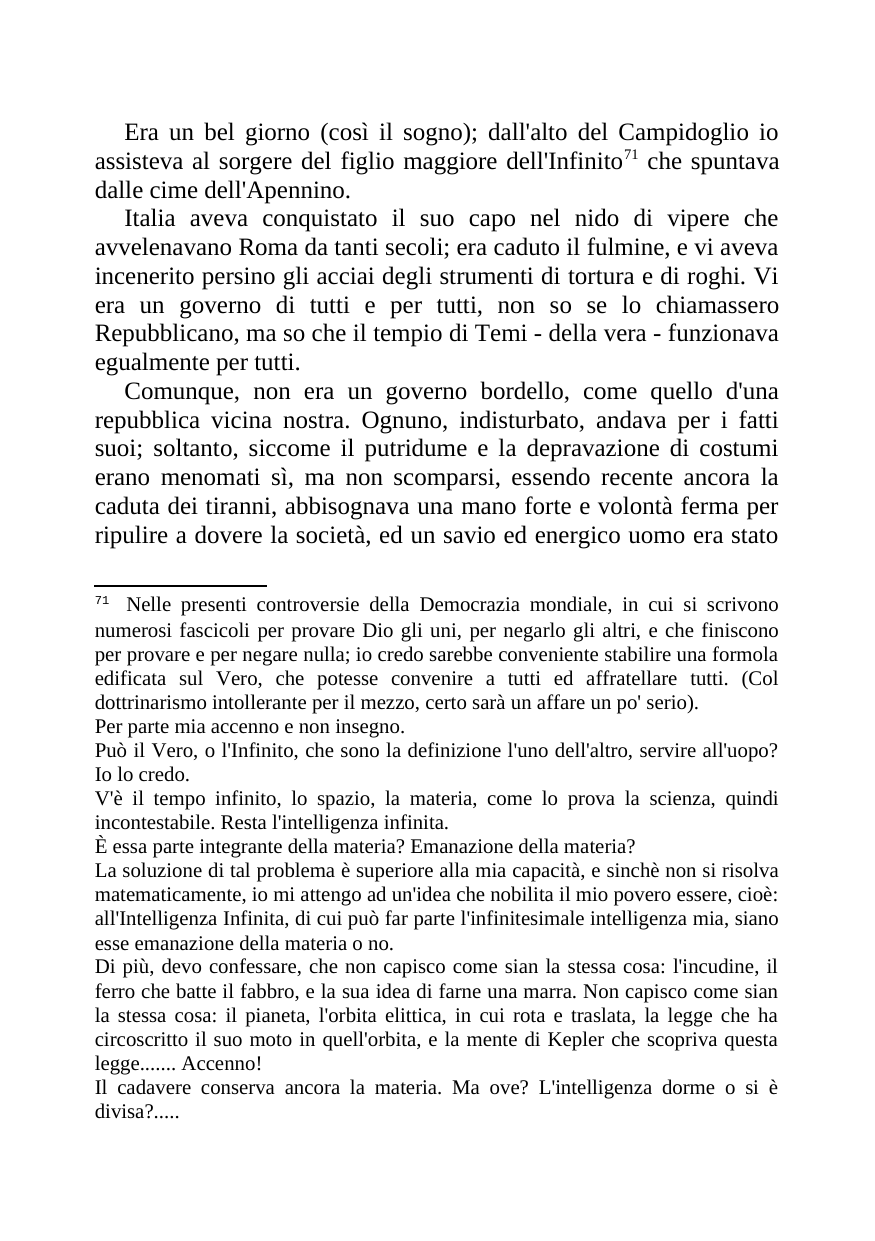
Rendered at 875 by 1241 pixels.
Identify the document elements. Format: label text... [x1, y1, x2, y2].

text Di più, devo confessare, che non capisco come sian la stessa cosa: l'incudine, il ferro che batte il fabbro, e la sua idea di farne una marra. Non capisco come sian la stessa cosa: il pianeta, l'orbita elittica, in cui rota e traslata, la legge che ha circoscritto il suo moto in quell'orbita, e la mente di Kepler che scopriva questa legge....... Accenno! [94, 954, 779, 1075]
text Il cadavere conserva ancora la materia. Ma ove? L'intelligenza dorme o si è divisa?..... [94, 1075, 779, 1123]
text V'è il tempo infinito, lo spazio, la materia, come lo prova la scienza, quindi incontestabile. Resta l'intelligenza infinita. [94, 786, 779, 834]
text Nelle presenti controversie della Democrazia mondiale, in cui si scrivono numerosi fascicoli per provare Dio gli uni, per negarlo gli altri, e che finiscono per provare e per negare nulla; io credo sarebbe conveniente stabilire una formola edificata sul Vero, che potesse convenire a tutti ed affratellare tutti. (Col dottrinarismo intollerante per il mezzo, certo sarà un affare un po' serio). [94, 592, 779, 714]
text È essa parte integrante della materia? Emanazione della materia? [94, 834, 779, 858]
text Italia aveva conquistato il suo capo nel nido di vipere che avvelenavano Roma da tanti secoli; era caduto il fulmine, e vi aveva incenerito persino gli acciai degli strumenti di tortura e di roghi. Vi era un governo di tutti e per tutti, non so se lo chiamassero Repubblicano, ma so che il tempio di Temi - della vera - funzionava egualmente per tutti. [94, 203, 779, 376]
text Per parte mia accenno e non insegno. [94, 714, 779, 738]
text Era un bel giorno (così il sogno); dall'alto del Campidoglio io assisteva al sorgere del figlio maggiore dell'Infinito che spuntava dalle cime dell'Apennino. [94, 117, 779, 203]
text La soluzione di tal problema è superiore alla mia capacità, e sinchè non si risolva matematicamente, io mi attengo ad un'idea che nobilita il mio povero essere, cioè: all'Intelligenza Infinita, di cui può far parte l'infinitesimale intelligenza mia, siano esse emanazione della materia o no. [94, 858, 779, 954]
text Può il Vero, o l'Infinito, che sono la definizione l'uno dell'altro, servire all'uopo? Io lo credo. [94, 738, 779, 786]
text Comunque, non era un governo bordello, come quello d'una repubblica vicina nostra. Ognuno, indisturbato, andava per i fatti suoi; soltanto, siccome il putridume e la depravazione di costumi erano menomati sì, ma non scomparsi, essendo recente ancora la caduta dei tiranni, abbisognava una mano forte e volontà ferma per ripulire a dovere la società, ed un savio ed energico uomo era stato [94, 376, 779, 548]
